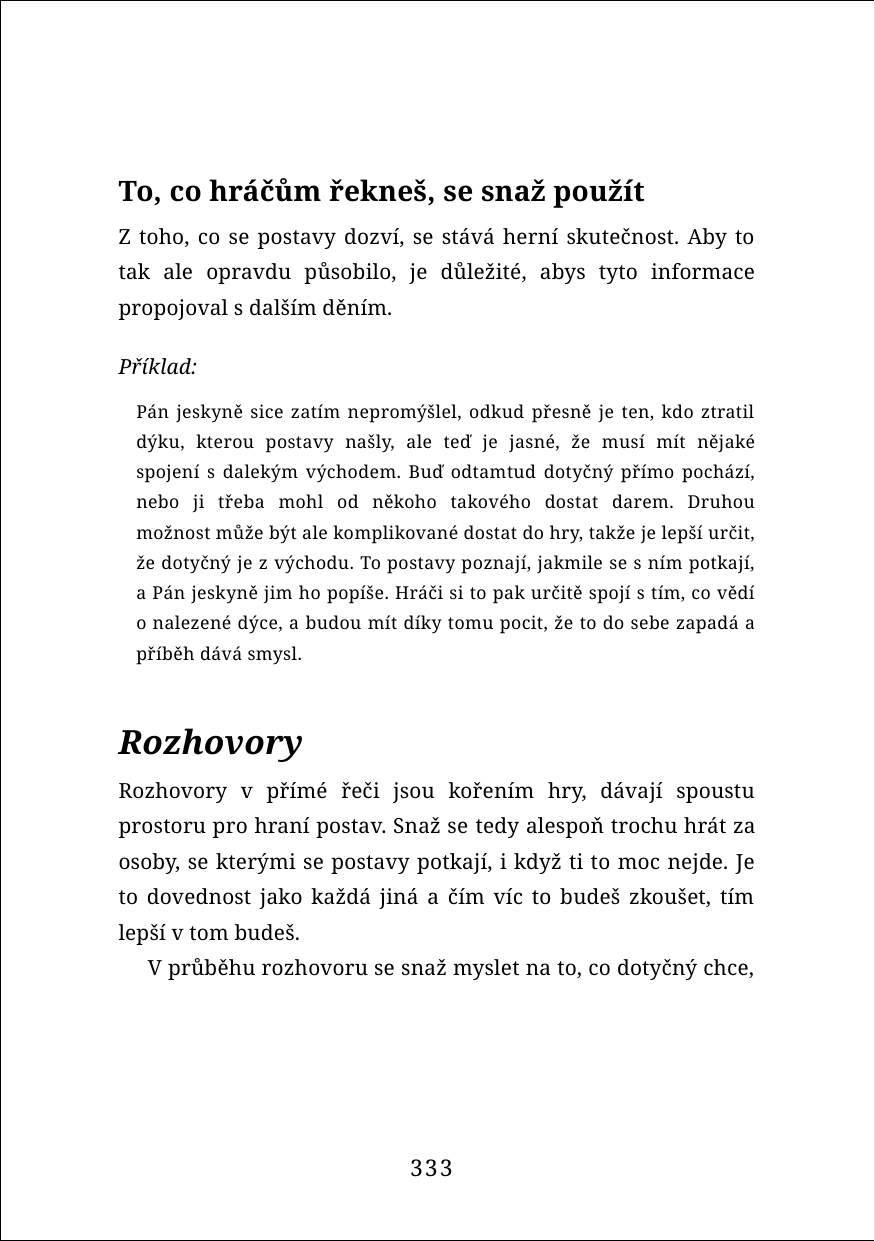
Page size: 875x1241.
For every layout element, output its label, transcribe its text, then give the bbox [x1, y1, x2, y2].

subtitle To, co hráčům řekneš, se snaž použít [118, 172, 756, 210]
text Rozhovory v přímé řeči jsou kořením hry, dávají spoustu prostoru pro hraní postav. Snaž se tedy alespoň trochu hrát za osoby, se kterými se postavy potkají, i když ti to moc nejde. Je to dovednost jako každá jiná a čím víc to budeš zkoušet, tím lepší v tom budeš. V průběhu rozhovoru se snaž myslet na to, co dotyčný chce, [118, 776, 756, 982]
text Příklad: [118, 352, 756, 381]
text Z toho, co se postavy dozví, se stává herní skutečnost. Aby to tak ale opravdu působilo, je důležité, abys tyto informace propojoval s dalším děním. [118, 222, 756, 321]
subtitle Rozhovory [118, 718, 756, 764]
text Pán jeskyně sice zatím nepromýšlel, odkud přesně je ten, kdo ztratil dýku, kterou postavy našly, ale teď je jasné, že musí mít nějaké spojení s dalekým východem. Buď odtamtud dotyčný přímo pochází, nebo ji třeba mohl od někoho takového dostat darem. Druhou možnost může být ale komplikované dostat do hry, takže je lepší určit, že dotyčný je z východu. To postavy poznají, jakmile se s ním potkají, a Pán jeskyně jim ho popíše. Hráči si to pak určitě spojí s tím, co vědí o nalezené dýce, a budou mít díky tomu pocit, že to do sebe zapadá a příběh dává smysl. [136, 399, 756, 665]
